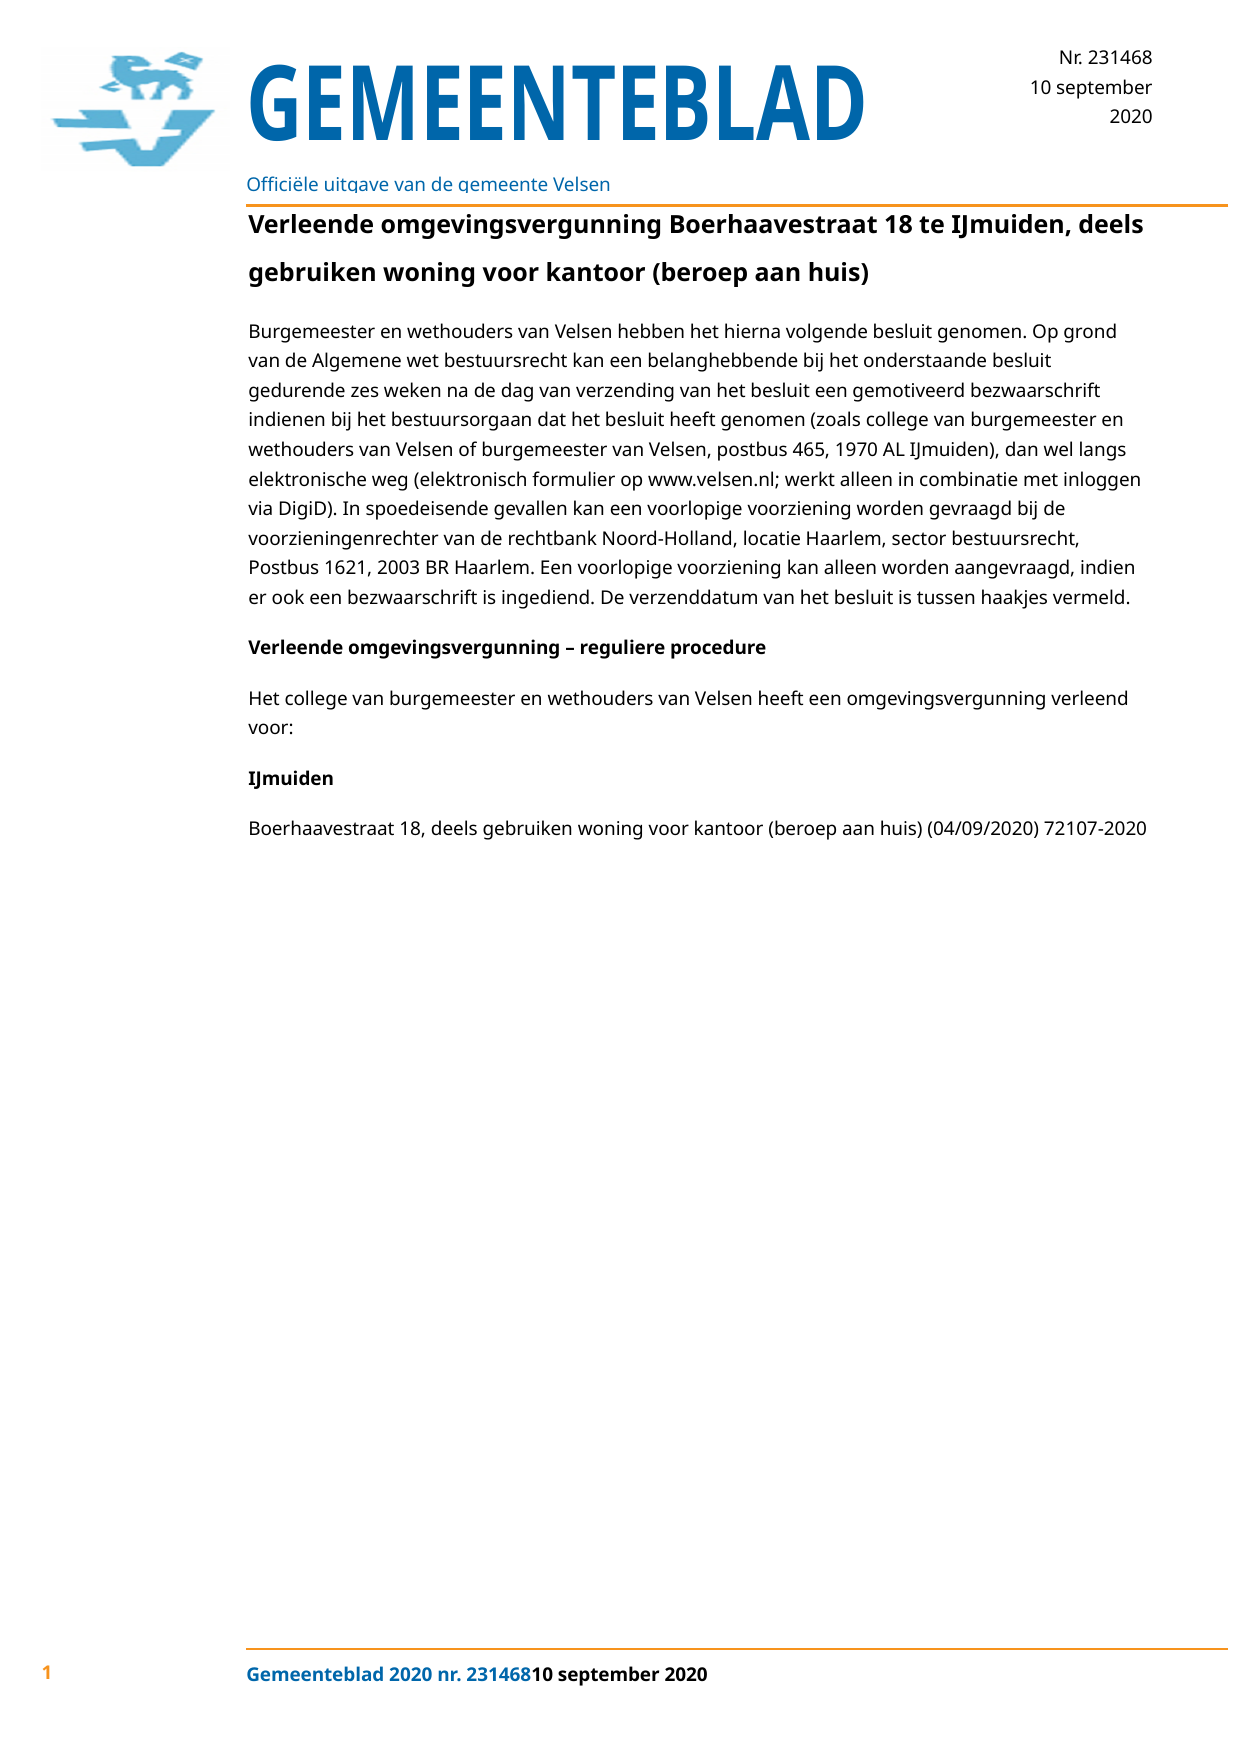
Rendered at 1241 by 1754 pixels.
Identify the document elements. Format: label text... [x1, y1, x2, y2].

text Verleende omgevingsvergunning – reguliere procedure [248, 634, 1152, 660]
text Boerhaavestraat 18, deels gebruiken woning voor kantoor (beroep aan huis) (04/09/2020) 72107-2020 [248, 815, 1152, 841]
text Verleende omgevingsvergunning Boerhaavestraat 18 te IJmuiden, deels gebruiken woning voor kantoor (beroep aan huis) [248, 207, 1152, 288]
picture [41, 47, 231, 172]
text Het college van burgemeester en wethouders van Velsen heeft een omgevingsvergunning verleend voor: [248, 685, 1152, 740]
text IJmuiden [248, 765, 1152, 791]
text Burgemeester en wethouders van Velsen hebben het hierna volgende besluit genomen. Op grond van de Algemene wet bestuursrecht kan een belanghebbende bij het onderstaande besluit gedurende zes weken na de dag van verzending van het besluit een gemotiveerd bezwaarschrift indienen bij het bestuursorgaan dat het besluit heeft genomen (zoals college van burgemeester en wethouders van Velsen of burgemeester van Velsen, postbus 465, 1970 AL IJmuiden), dan wel langs elektronische weg (elektronisch formulier op www.velsen.nl; werkt alleen in combinatie met inloggen via DigiD). In spoedeisende gevallen kan een voorlopige voorziening worden gevraagd bij de voorzieningenrechter van de rechtbank Noord-Holland, locatie Haarlem, sector bestuursrecht, Postbus 1621, 2003 BR Haarlem. Een voorlopige voorziening kan alleen worden aangevraagd, indien er ook een bezwaarschrift is ingediend. De verzenddatum van het besluit is tussen haakjes vermeld. [248, 318, 1152, 610]
